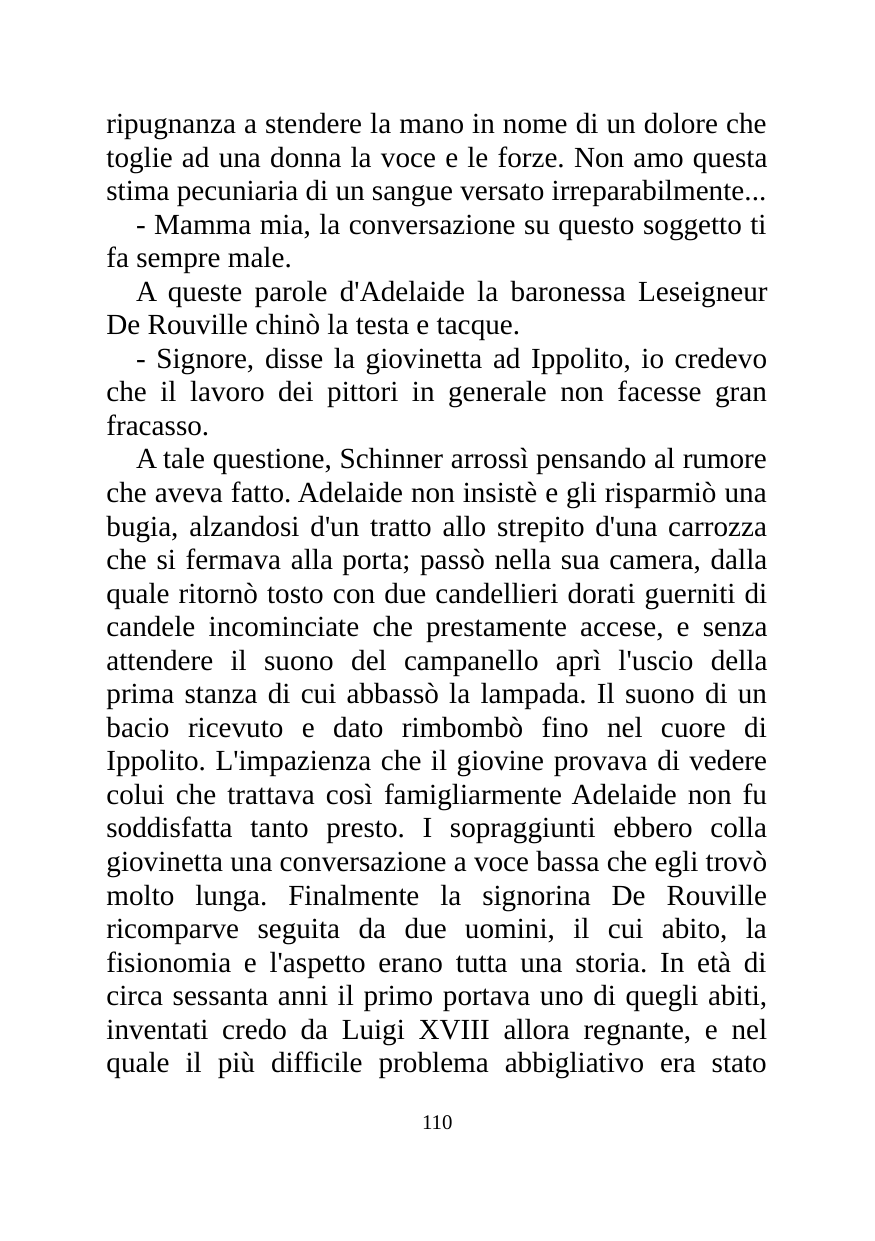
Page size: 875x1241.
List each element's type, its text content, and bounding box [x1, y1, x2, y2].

text A tale questione, Schinner arrossì pensando al rumore che aveva fatto. Adelaide non insistè e gli risparmiò una bugia, alzandosi d'un tratto allo strepito d'una carrozza che si fermava alla porta; passò nella sua camera, dalla quale ritornò tosto con due candellieri dorati guerniti di candele incominciate che prestamente accese, e senza attendere il suono del campanello aprì l'uscio della prima stanza di cui abbassò la lampada. Il suono di un bacio ricevuto e dato rimbombò fino nel cuore di Ippolito. L'impazienza che il giovine provava di vedere colui che trattava così famigliarmente Adelaide non fu soddisfatta tanto presto. I sopraggiunti ebbero colla giovinetta una conversazione a voce bassa che egli trovò molto lunga. Finalmente la signorina De Rouville ricomparve seguita da due uomini, il cui abito, la fisionomia e l'aspetto erano tutta una storia. In età di circa sessanta anni il primo portava uno di quegli abiti, inventati credo da Luigi XVIII allora regnante, e nel quale il più difficile problema abbigliativo era stato [106, 442, 768, 1079]
text - Signore, disse la giovinetta ad Ippolito, io credevo che il lavoro dei pittori in generale non facesse gran fracasso. [106, 341, 768, 442]
text A queste parole d'Adelaide la baronessa Leseigneur De Rouville chinò la testa e tacque. [106, 274, 768, 341]
text - Mamma mia, la conversazione su questo soggetto ti fa sempre male. [106, 207, 768, 274]
text ripugnanza a stendere la mano in nome di un dolore che toglie ad una donna la voce e le forze. Non amo questa stima pecuniaria di un sangue versato irreparabilmente... [106, 106, 768, 207]
